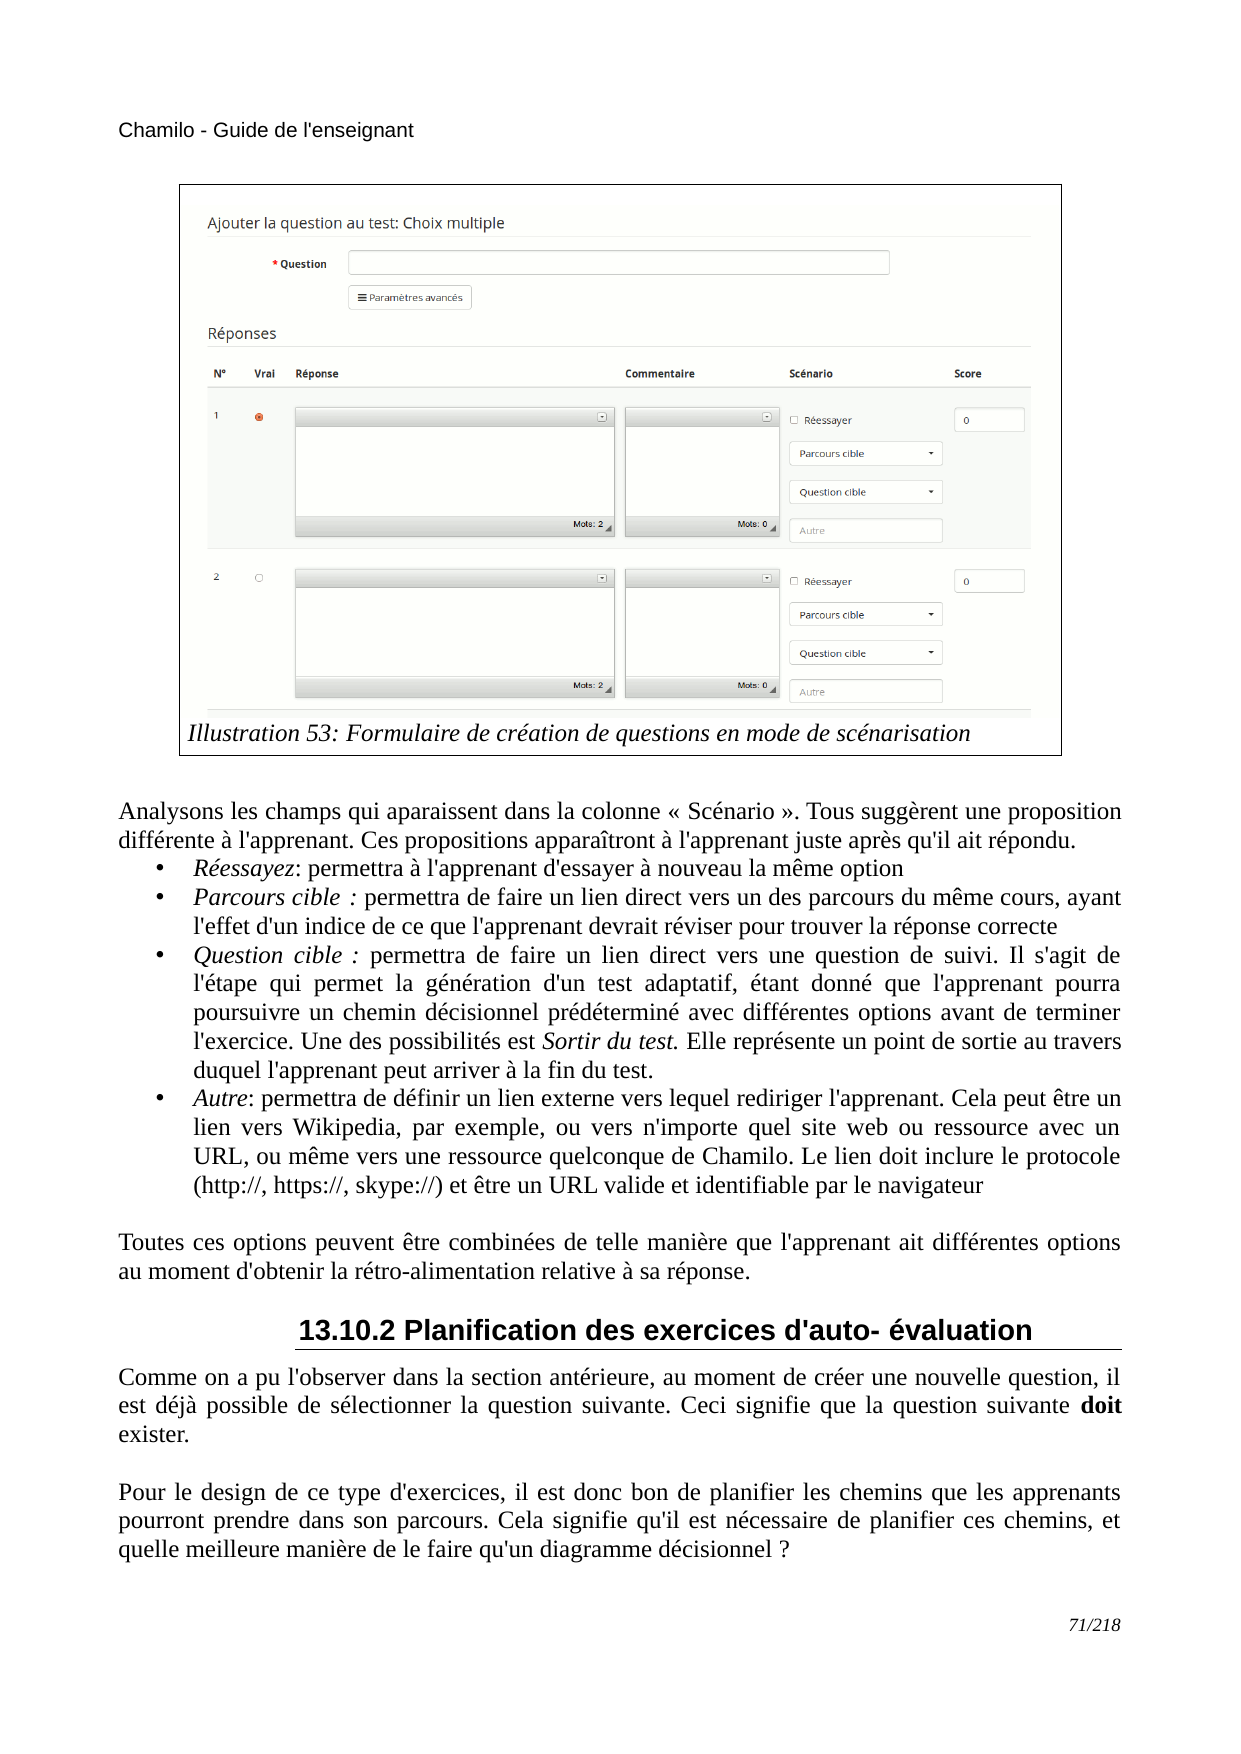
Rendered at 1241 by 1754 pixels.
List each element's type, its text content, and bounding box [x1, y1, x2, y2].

list Parcours cible : permettra de faire un lien direct vers un des parcours du même cours, ayant l'effet d'un indice de ce que l'apprenant devrait réviser pour trouver la réponse correcte [156, 882, 1122, 940]
subtitle Planification des exercices d'auto- évaluation [295, 1310, 1122, 1349]
list Autre: permettra de définir un lien externe vers lequel rediriger l'apprenant. Cela peut être un lien vers Wikipedia, par exemple, ou vers n'importe quel site web ou ressource avec un URL, ou même vers une ressource quelconque de Chamilo. Le lien doit inclure le protocole (http://, https://, skype://) et être un URL valide et identifiable par le navigateur [156, 1083, 1122, 1198]
list Réessayez: permettra à l'apprenant d'essayer à nouveau la même option [156, 853, 1122, 882]
text Illustration 53: Formulaire de création de questions en mode de scénarisation [187, 718, 1053, 746]
list Question cible : permettra de faire un lien direct vers une question de suivi. Il s'agit de l'étape qui permet la génération d'un test adaptatif, étant donné que l'apprenant pourra poursuivre un chemin décisionnel prédéterminé avec différentes options avant de terminer l'exercice. Une des possibilités est Sortir du test. Elle représente un point de sortie au travers duquel l'apprenant peut arriver à la fin du test. [156, 940, 1122, 1083]
text Comme on a pu l'observer dans la section antérieure, au moment de créer une nouvelle question, il est déjà possible de sélectionner la question suivante. Ceci signifie que la question suivante doit exister. [118, 1362, 1122, 1448]
text Analysons les champs qui aparaissent dans la colonne « Scénario ». Tous suggèrent une proposition différente à l'apprenant. Ces propositions apparaîtront à l'apprenant juste après qu'il ait répondu. [118, 796, 1122, 853]
picture [181, 205, 1060, 718]
text Pour le design de ce type d'exercices, il est donc bon de planifier les chemins que les apprenants pourront prendre dans son parcours. Cela signifie qu'il est nécessaire de planifier ces chemins, et quelle meilleure manière de le faire qu'un diagramme décisionnel ? [118, 1477, 1122, 1563]
text Toutes ces options peuvent être combinées de telle manière que l'apprenant ait différentes options au moment d'obtenir la rétro-alimentation relative à sa réponse. [118, 1227, 1122, 1285]
